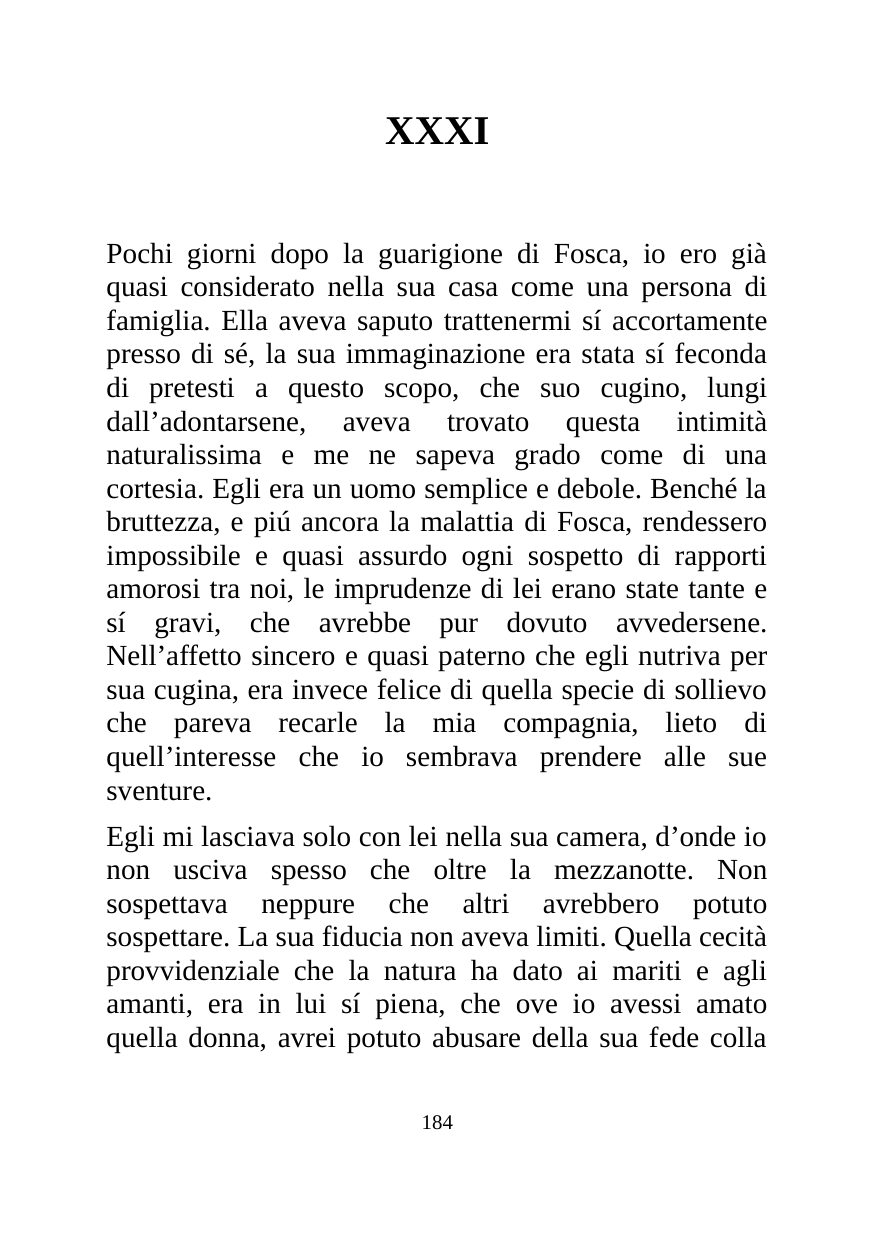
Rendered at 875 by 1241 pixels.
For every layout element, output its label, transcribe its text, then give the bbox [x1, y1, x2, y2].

text Pochi giorni dopo la guarigione di Fosca, io ero già quasi considerato nella sua casa come una persona di famiglia. Ella aveva saputo trattenermi sí accortamente presso di sé, la sua immaginazione era stata sí feconda di pretesti a questo scopo, che suo cugino, lungi dall’adontarsene, aveva trovato questa intimità naturalissima e me ne sapeva grado come di una cortesia. Egli era un uomo semplice e debole. Benché la bruttezza, e piú ancora la malattia di Fosca, rendessero impossibile e quasi assurdo ogni sospetto di rapporti amorosi tra noi, le imprudenze di lei erano state tante e sí gravi, che avrebbe pur dovuto avvedersene. Nell’affetto sincero e quasi paterno che egli nutriva per sua cugina, era invece felice di quella specie di sollievo che pareva recarle la mia compagnia, lieto di quell’interesse che io sembrava prendere alle sue sventure. [106, 236, 768, 806]
subtitle XXXI [106, 106, 768, 153]
text Egli mi lasciava solo con lei nella sua camera, d’onde io non usciva spesso che oltre la mezzanotte. Non sospettava neppure che altri avrebbero potuto sospettare. La sua fiducia non aveva limiti. Quella cecità provvidenziale che la natura ha dato ai mariti e agli amanti, era in lui sí piena, che ove io avessi amato quella donna, avrei potuto abusare della sua fede colla [106, 819, 768, 1053]
